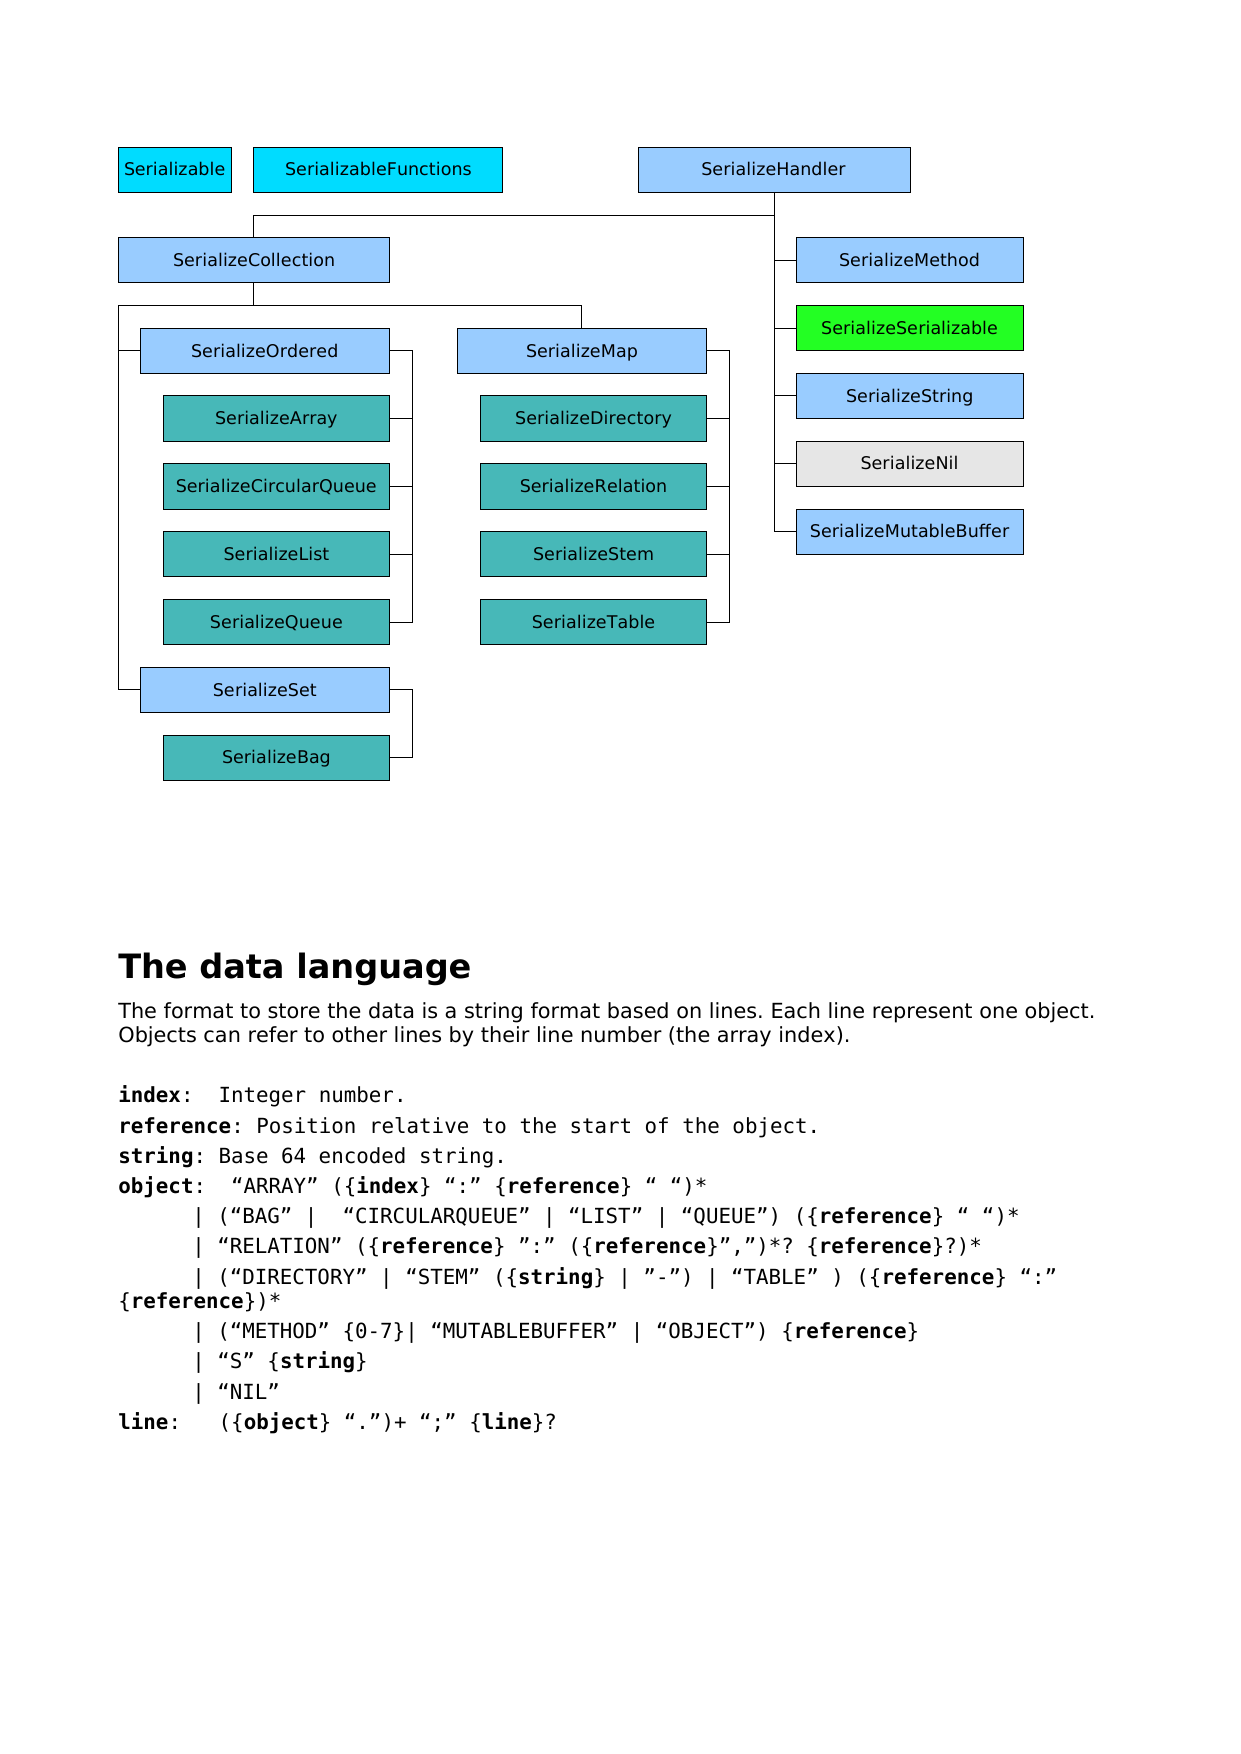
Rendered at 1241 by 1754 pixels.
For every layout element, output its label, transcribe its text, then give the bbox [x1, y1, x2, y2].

text | “S” {string} [118, 1349, 1122, 1374]
text | (“BAG” | “CIRCULARQUEUE” | “LIST” | “QUEUE”) ({reference} “ “)* [118, 1204, 1122, 1229]
text | (“DIRECTORY” | “STEM” ({string} | ”-”) | “TABLE” ) ({reference} “:” {reference})* [118, 1265, 1122, 1313]
subtitle The data language [118, 947, 1122, 986]
text | “RELATION” ({reference} ”:” ({reference}”,”)*? {reference}?)* [118, 1234, 1122, 1259]
text index: Integer number. [118, 1083, 1122, 1108]
text string: Base 64 encoded string. [118, 1144, 1122, 1168]
text line: ({object} “.”)+ “;” {line}? [118, 1410, 1122, 1434]
text object: “ARRAY” ({index} “:” {reference} “ “)* [118, 1174, 1122, 1198]
text | “NIL” [118, 1380, 1122, 1404]
text The format to store the data is a string format based on lines. Each line represent one object. Objects can refer to other lines by their line number (the array index). [118, 999, 1122, 1047]
text | (“METHOD” {0-7}| “MUTABLEBUFFER” | “OBJECT”) {reference} [118, 1319, 1122, 1343]
text reference: Position relative to the start of the object. [118, 1114, 1122, 1138]
